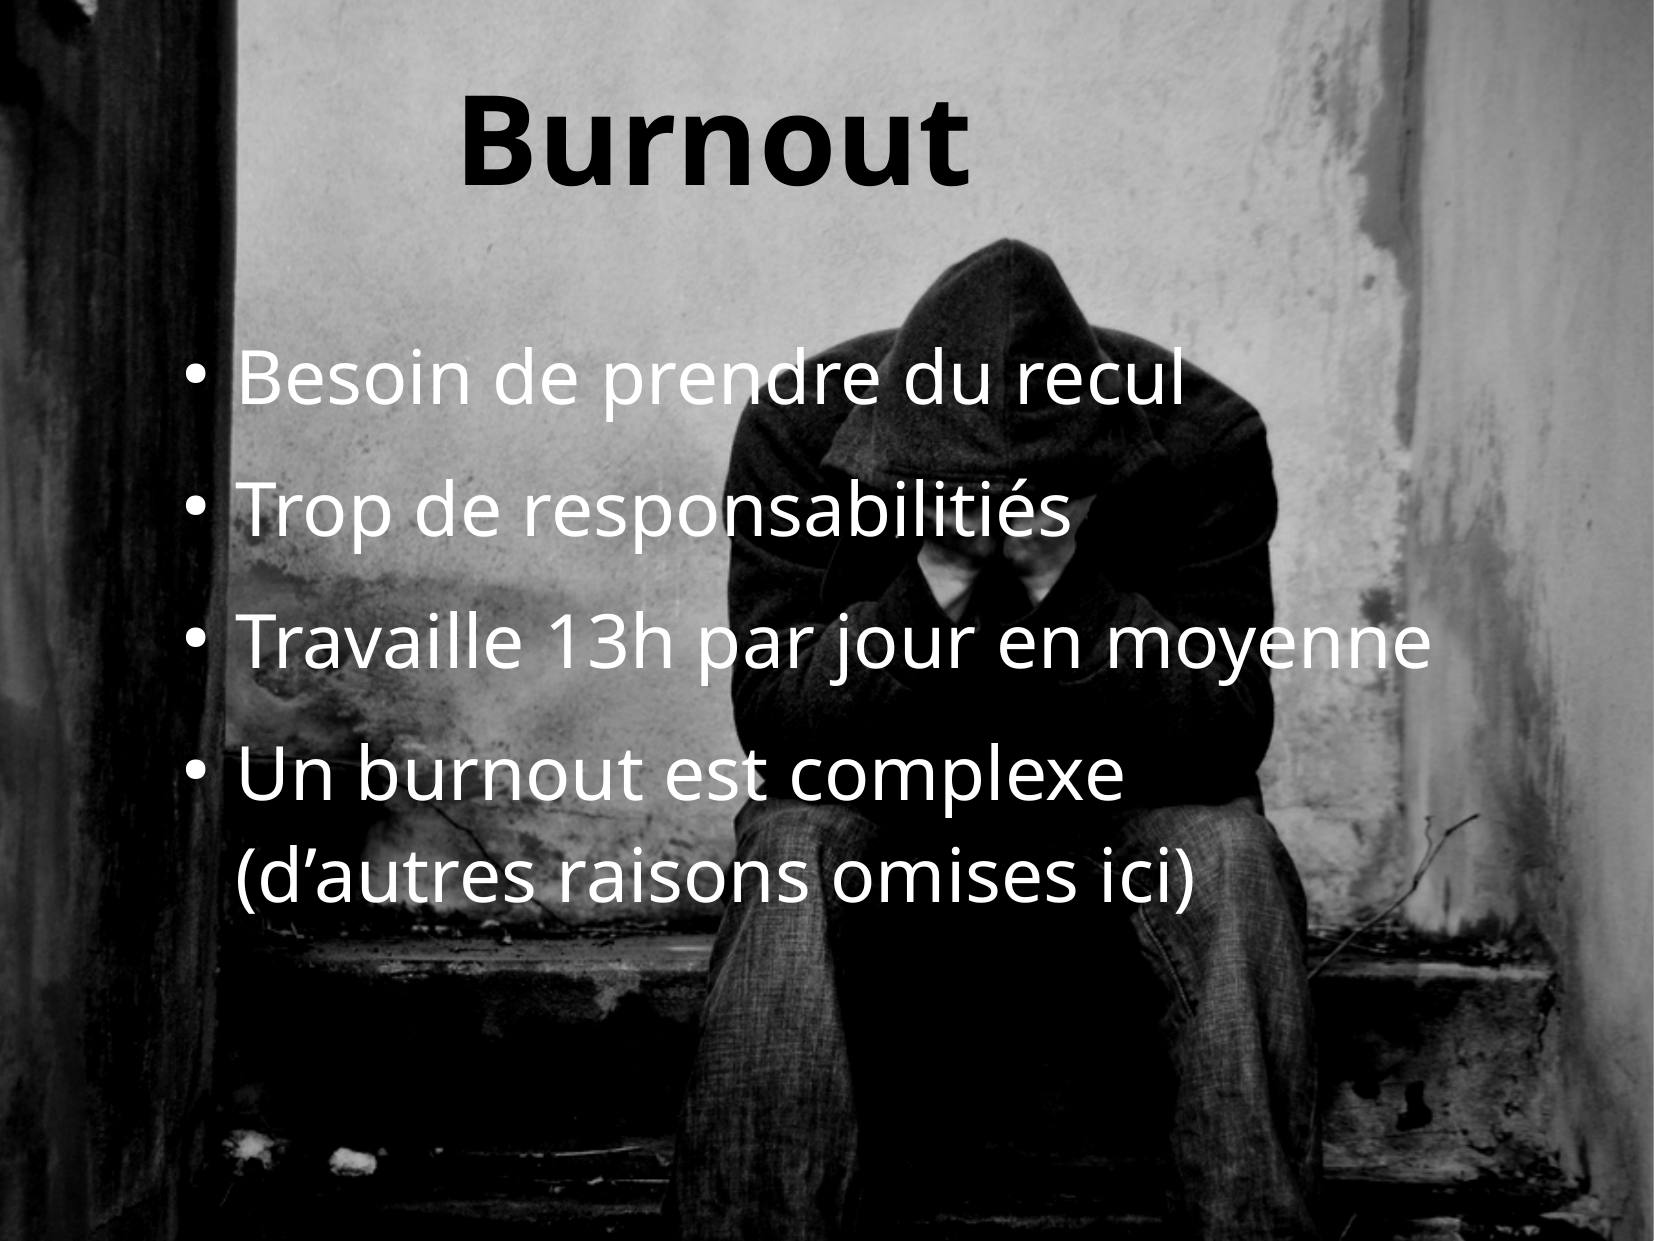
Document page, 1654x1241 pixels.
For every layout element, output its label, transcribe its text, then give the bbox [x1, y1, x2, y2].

text_box Burnout [439, 44, 1210, 199]
picture [0, 0, 1654, 1241]
list Besoin de prendre du recul Trop de responsabilitiés Travaille 13h par jour en moyenne Un burnout est complexe (d’autres raisons omises ici) [164, 324, 1653, 1065]
